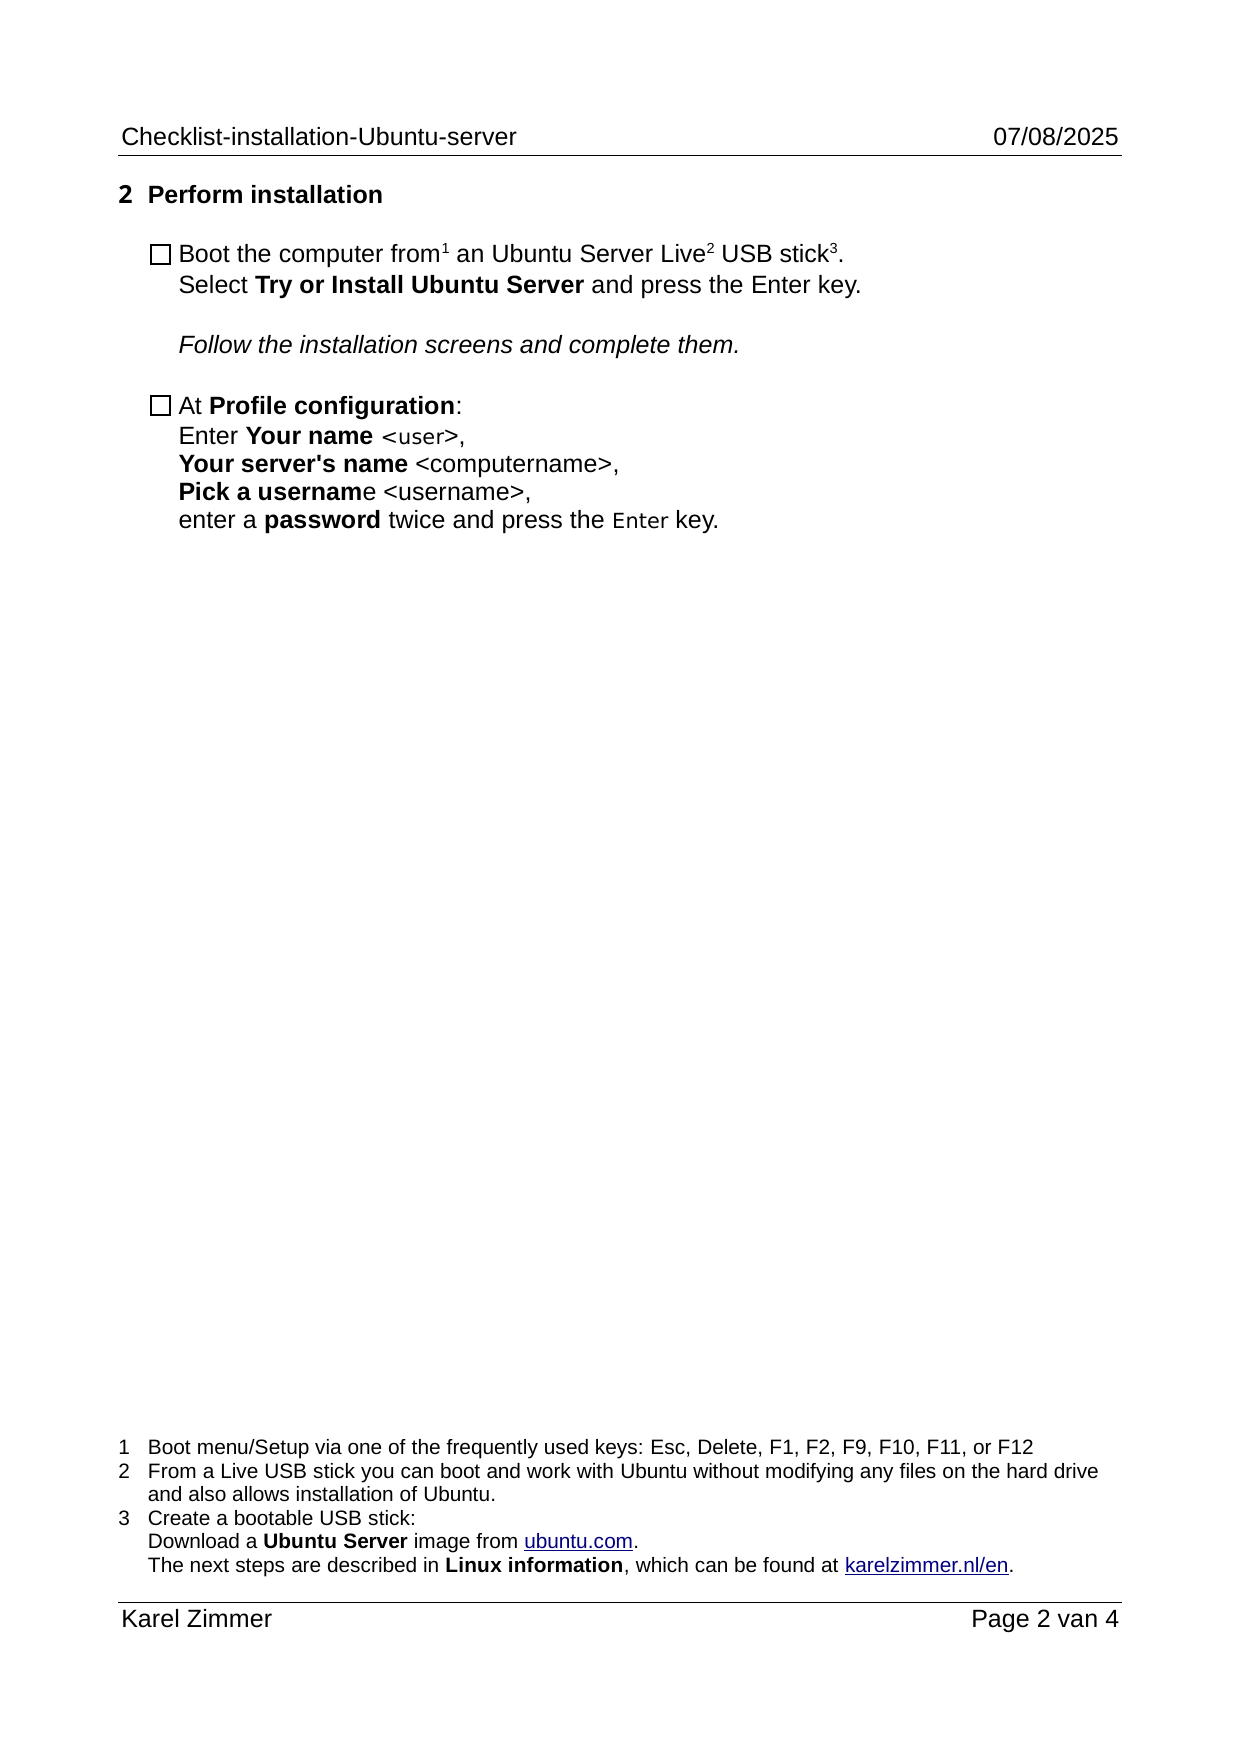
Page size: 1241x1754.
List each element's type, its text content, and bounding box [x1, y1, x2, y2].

table_cell [142, 391, 177, 421]
list Perform installation [118, 177, 1122, 211]
table_header Boot the computer from an Ubuntu Server Live USB stick. [177, 239, 1122, 269]
table_cell [177, 300, 1122, 330]
table_cell Follow the installation screens and complete them. [177, 330, 1122, 360]
table_header [118, 239, 142, 269]
table_cell [118, 330, 142, 360]
table_cell [142, 300, 177, 330]
table_cell Select Try or Install Ubuntu Server and press the Enter key. [177, 269, 1122, 300]
table_cell [142, 330, 177, 360]
table_cell Enter Your name <user>, Your server's name <computername>, Pick a username <username>, enter a password twice and press the Enter key. [177, 421, 1122, 535]
table_cell [118, 269, 142, 300]
table_cell [118, 300, 142, 330]
table_cell [177, 360, 1122, 391]
table_cell [142, 269, 177, 300]
table_cell [118, 360, 142, 391]
table_header [142, 239, 177, 269]
table_cell [142, 360, 177, 391]
table_cell [142, 421, 177, 535]
table_cell [118, 421, 142, 535]
table_cell At Profile configuration: [177, 391, 1122, 421]
table_cell [118, 391, 142, 421]
